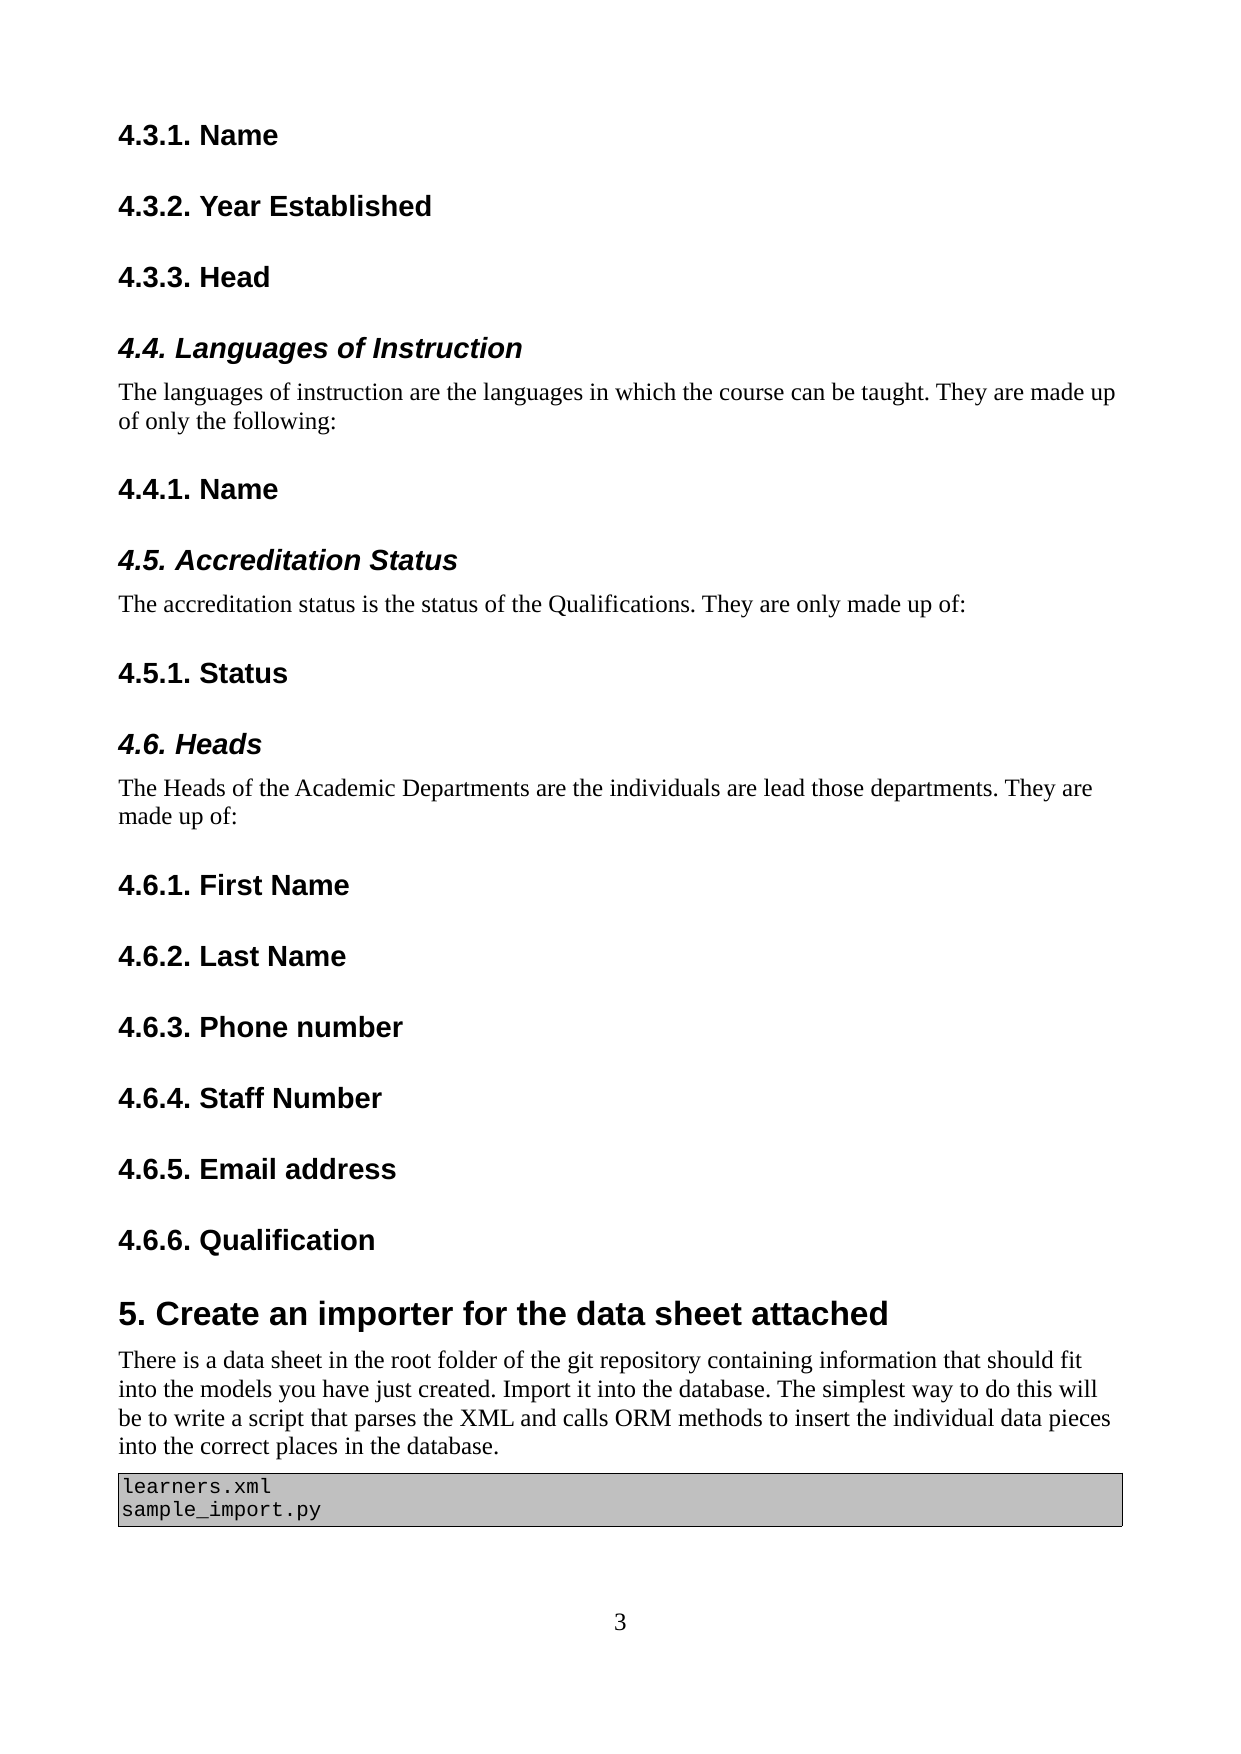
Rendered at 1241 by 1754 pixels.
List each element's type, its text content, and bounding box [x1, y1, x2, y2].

text sample_import.py [119, 1496, 1122, 1526]
subtitle Name [118, 118, 1122, 152]
subtitle Head [118, 260, 1122, 294]
subtitle Qualification [118, 1223, 1122, 1256]
subtitle Heads [118, 727, 1122, 760]
text The accreditation status is the status of the Qualifications. They are only made up of: [118, 589, 1122, 618]
subtitle Status [118, 656, 1122, 689]
text There is a data sheet in the root folder of the git repository containing information that should fit into the models you have just created. Import it into the database. The simplest way to do this will be to write a script that parses the XML and calls ORM methods to insert the individual data pieces into the correct places in the database. [118, 1345, 1122, 1460]
subtitle Email address [118, 1152, 1122, 1185]
subtitle Name [118, 472, 1122, 506]
subtitle First Name [118, 868, 1122, 901]
subtitle Staff Number [118, 1081, 1122, 1114]
text The languages of instruction are the languages in which the course can be taught. They are made up of only the following: [118, 377, 1122, 435]
text learners.xml [119, 1474, 1122, 1496]
subtitle Phone number [118, 1010, 1122, 1043]
subtitle Languages of Instruction [118, 331, 1122, 365]
subtitle Accreditation Status [118, 543, 1122, 577]
subtitle Create an importer for the data sheet attached [118, 1294, 1122, 1333]
subtitle Last Name [118, 939, 1122, 972]
subtitle Year Established [118, 189, 1122, 223]
text The Heads of the Academic Departments are the individuals are lead those departments. They are made up of: [118, 773, 1122, 830]
